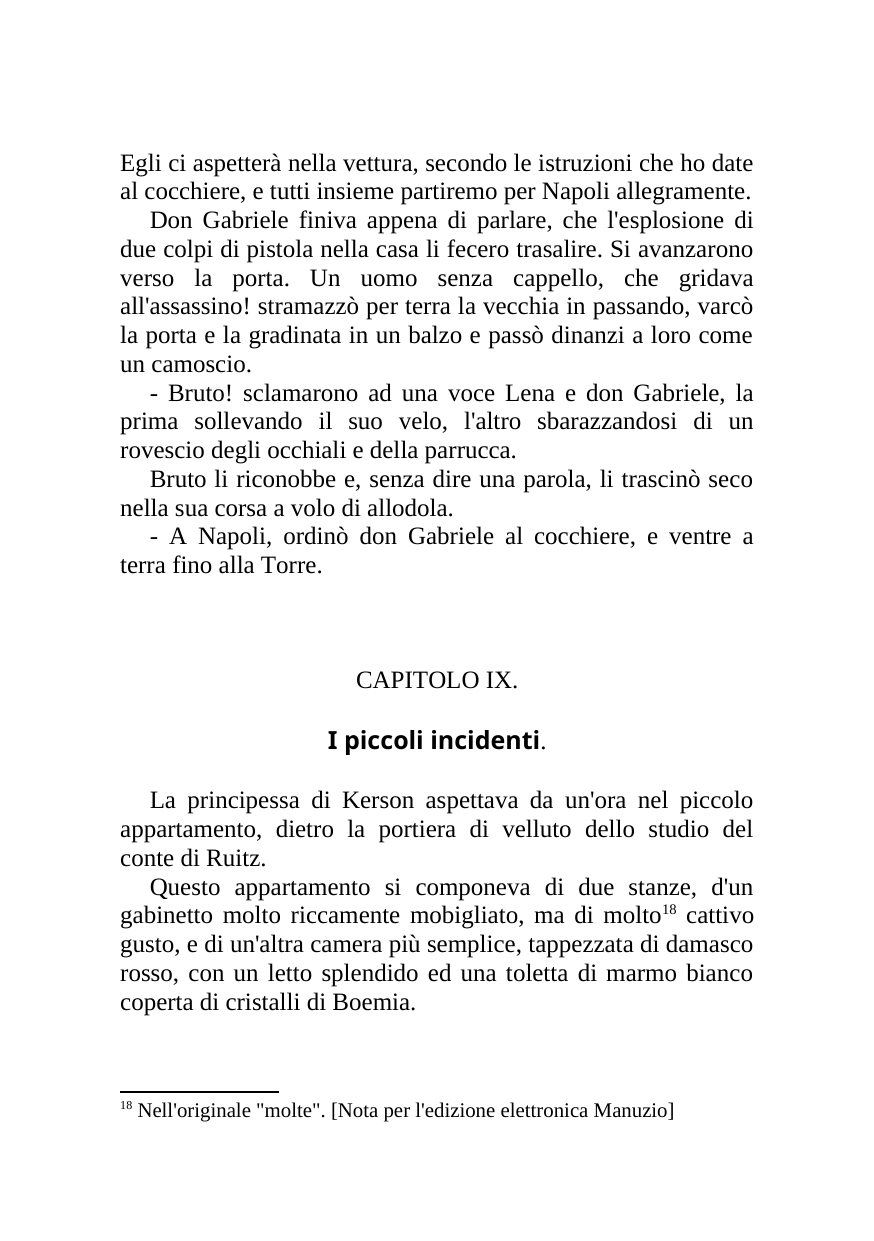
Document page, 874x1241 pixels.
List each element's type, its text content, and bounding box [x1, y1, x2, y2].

text Egli ci aspetterà nella vettura, secondo le istruzioni che ho date al cocchiere, e tutti insieme partiremo per Napoli allegramente. [120, 148, 754, 205]
text - Bruto! sclamarono ad una voce Lena e don Gabriele, la prima sollevando il suo velo, l'altro sbarazzandosi di un rovescio degli occhiali e della parrucca. [120, 378, 754, 464]
text Nell'originale "molte". [Nota per l'edizione elettronica Manuzio] [120, 1098, 754, 1122]
text Don Gabriele finiva appena di parlare, che l'esplosione di due colpi di pistola nella casa li fecero trasalire. Si avanzarono verso la porta. Un uomo senza cappello, che gridava all'assassino! stramazzò per terra la vecchia in passando, varcò la porta e la gradinata in un balzo e passò dinanzi a loro come un camoscio. [120, 205, 754, 378]
text La principessa di Kerson aspettava da un'ora nel piccolo appartamento, dietro la portiera di velluto dello studio del conte di Ruitz. [120, 786, 754, 872]
text Bruto li riconobbe e, senza dire una parola, li trascinò seco nella sua corsa a volo di allodola. [120, 464, 754, 521]
text - A Napoli, ordinò don Gabriele al cocchiere, e ventre a terra fino alla Torre. [120, 521, 754, 579]
text I piccoli incidenti. [120, 723, 754, 757]
text CAPITOLO IX. [120, 665, 754, 694]
text Questo appartamento si componeva di due stanze, d'un gabinetto molto riccamente mobigliato, ma di molto cattivo gusto, e di un'altra camera più semplice, tappezzata di damasco rosso, con un letto splendido ed una toletta di marmo bianco coperta di cristalli di Boemia. [120, 872, 754, 1016]
